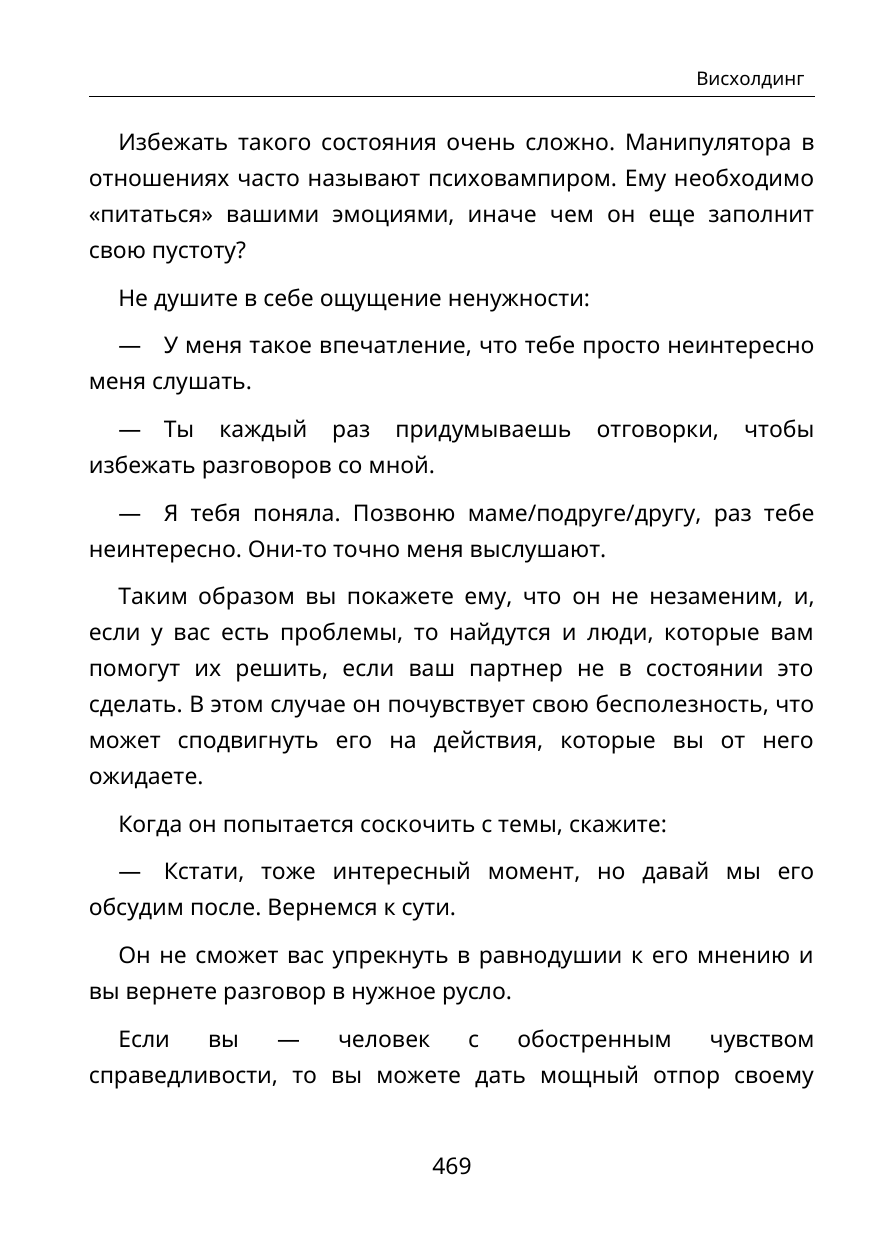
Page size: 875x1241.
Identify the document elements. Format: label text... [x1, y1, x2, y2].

text Он не сможет вас упрекнуть в равнодушии к его мнению и вы вернете разговор в нужное русло. [88, 939, 815, 1006]
list Кстати, тоже интересный момент, но давай мы его обсудим после. Вернемся к сути. [88, 855, 815, 922]
text Избежать такого состояния очень сложно. Манипулятора в отношениях часто называют психовампиром. Ему необходимо «питаться» вашими эмоциями, иначе чем он еще заполнит свою пустоту? [88, 126, 815, 265]
text Таким образом вы покажете ему, что он не незаменим, и, если у вас есть проблемы, то найдутся и люди, которые вам помогут их решить, если ваш партнер не в состоянии это сделать. В этом случае он почувствует свою бесполезность, что может сподвигнуть его на действия, которые вы от него ожидаете. [88, 580, 815, 791]
list У меня такое впечатление, что тебе просто неинтересно меня слушать. [88, 329, 815, 396]
list Ты каждый раз придумываешь отговорки, чтобы избежать разговоров со мной. [88, 413, 815, 480]
text Если вы — человек с обостренным чувством справедливости, то вы можете дать мощный отпор своему [88, 1023, 815, 1090]
text Не душите в себе ощущение ненужности: [88, 282, 815, 313]
list Я тебя поняла. Позвоню маме/подруге/другу, раз тебе неинтересно. Они-то точно меня выслушают. [88, 497, 815, 564]
text Когда он попытается соскочить с темы, скажите: [88, 808, 815, 839]
